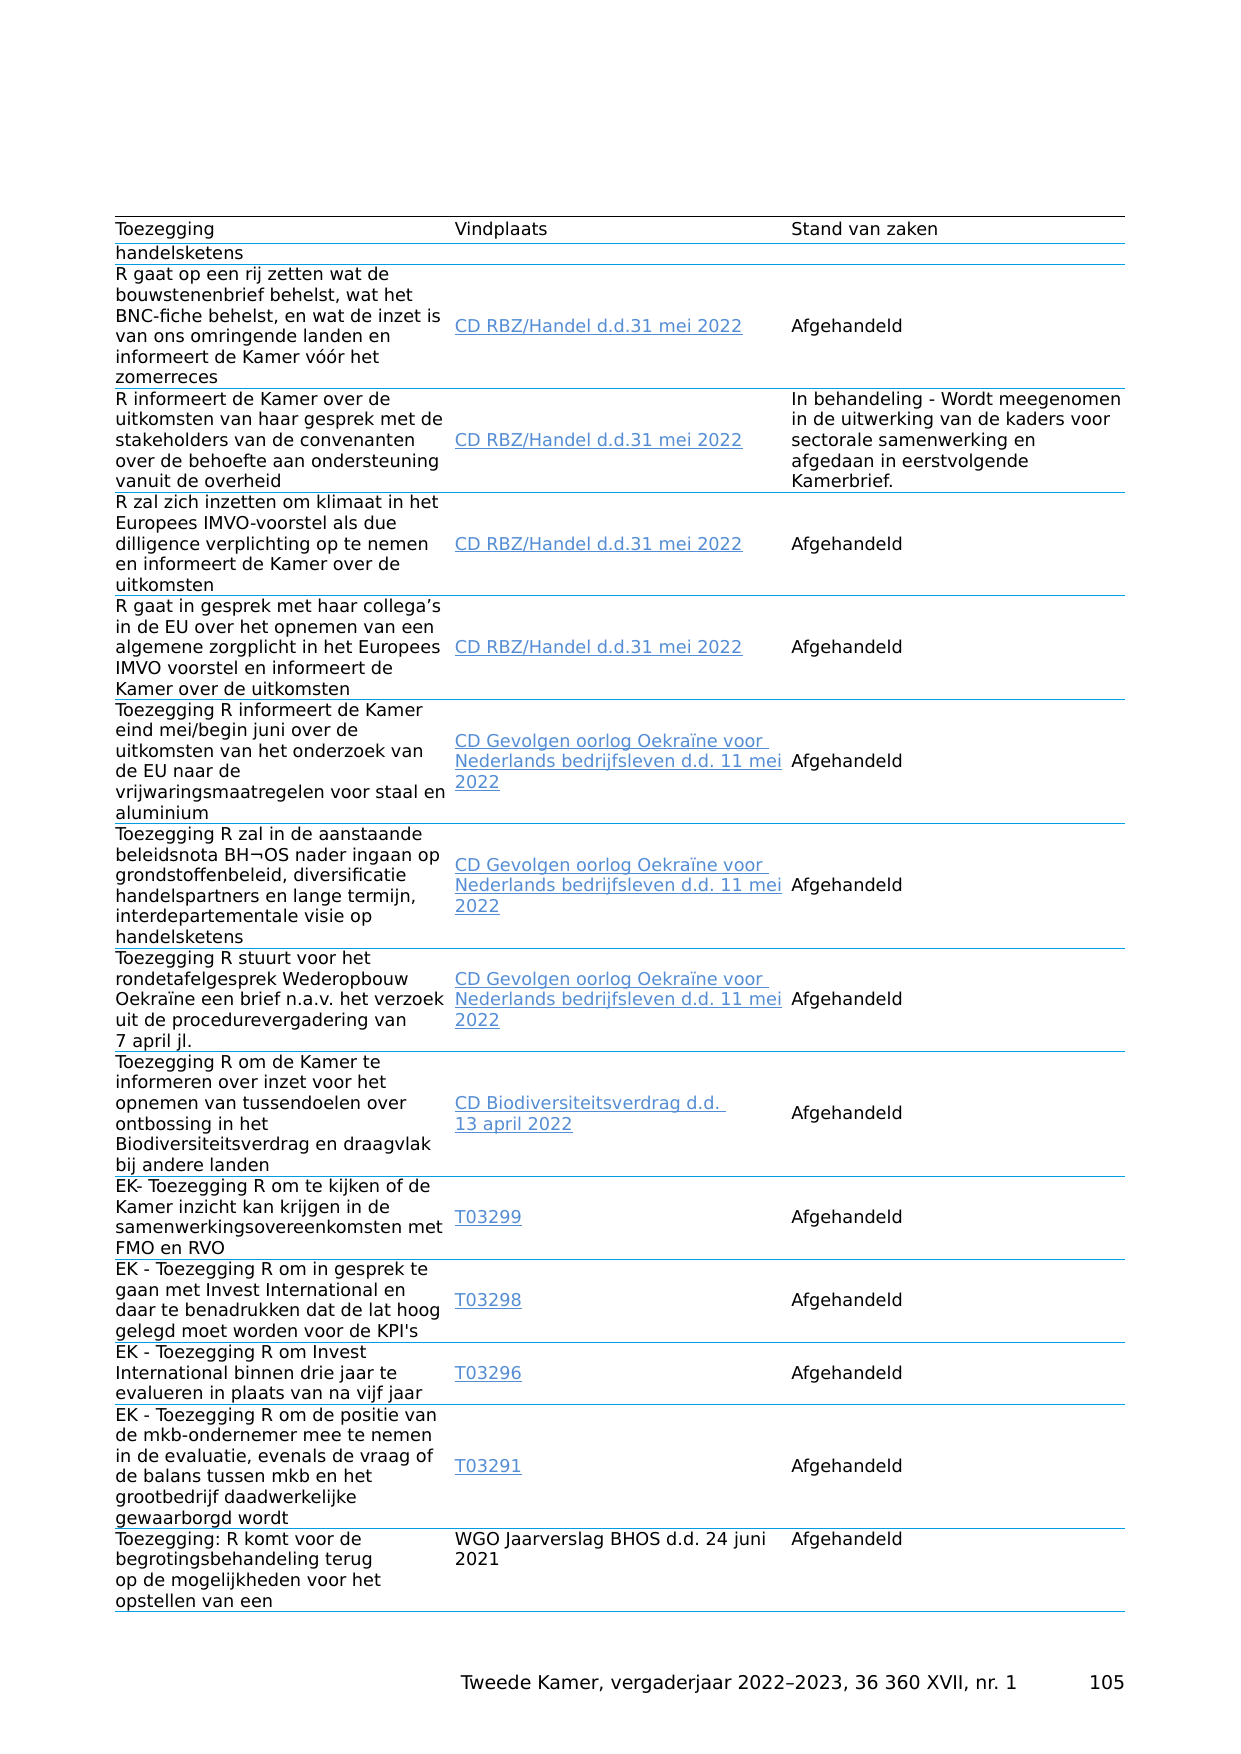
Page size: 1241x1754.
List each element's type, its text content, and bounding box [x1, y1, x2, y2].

table_cell Afgehandeld [788, 596, 1125, 699]
table_cell Afgehandeld [788, 1260, 1125, 1342]
table_cell Afgehandeld [788, 1177, 1125, 1258]
table_cell CD Gevolgen oorlog Oekraïne voor Nederlands bedrijfsleven d.d. 11 mei 2022 [452, 700, 788, 823]
table_cell Afgehandeld [788, 1529, 1125, 1611]
table_cell Stand van zaken [788, 217, 1125, 243]
table_cell Toezegging R stuurt voor het rondetafelgesprek Wederopbouw Oekraïne een brief n.a.v. het verzoek uit de procedurevergadering van 7 april jl. [115, 949, 452, 1051]
table_header Tabel 33 Door bewindslieden gedane toezeggingen [115, 191, 1125, 216]
table_cell WGO Jaarverslag BHOS d.d. 24 juni 2021 [452, 1529, 788, 1611]
table_cell R informeert de Kamer over de uitkomsten van haar gesprek met de stakeholders van de convenanten over de behoefte aan ondersteuning vanuit de overheid [115, 389, 452, 492]
table_cell Toezegging: R komt voor de begrotingsbehandeling terug op de mogelijkheden voor het opstellen van een [115, 1529, 452, 1611]
table_cell CD Gevolgen oorlog Oekraïne voor Nederlands bedrijfsleven d.d. 11 mei 2022 [452, 949, 788, 1051]
table_cell Afgehandeld [788, 1052, 1125, 1176]
table_cell Toezegging R zal in de aanstaande beleidsnota BH¬OS nader ingaan op grondstoffenbeleid, diversificatie handelspartners en lange termijn, interdepartementale visie op handelsketens [115, 824, 452, 948]
table_cell CD RBZ/Handel d.d.31 mei 2022 [452, 493, 788, 595]
table_cell T03299 [452, 1177, 788, 1258]
table_cell Vindplaats [452, 217, 788, 243]
table_cell Afgehandeld [788, 265, 1125, 388]
table_cell In behandeling - Wordt meegenomen in de uitwerking van de kaders voor sectorale samenwerking en afgedaan in eerstvolgende Kamerbrief. [788, 389, 1125, 492]
table_cell CD RBZ/Handel d.d.31 mei 2022 [452, 265, 788, 388]
table_cell Afgehandeld [788, 949, 1125, 1051]
table_cell CD RBZ/Handel d.d.31 mei 2022 [452, 596, 788, 699]
table_cell Afgehandeld [788, 824, 1125, 948]
table_cell EK - Toezegging R om Invest International binnen drie jaar te evalueren in plaats van na vijf jaar [115, 1343, 452, 1404]
table_cell [788, 244, 1125, 264]
table_cell Afgehandeld [788, 700, 1125, 823]
table_cell CD RBZ/Handel d.d.31 mei 2022 [452, 389, 788, 492]
table_cell Toezegging [115, 217, 452, 243]
table_cell Afgehandeld [788, 493, 1125, 595]
table_cell R zal zich inzetten om klimaat in het Europees IMVO-voorstel als due dilligence verplichting op te nemen en informeert de Kamer over de uitkomsten [115, 493, 452, 595]
table_cell CD Gevolgen oorlog Oekraïne voor Nederlands bedrijfsleven d.d. 11 mei 2022 [452, 824, 788, 948]
table_cell EK- Toezegging R om te kijken of de Kamer inzicht kan krijgen in de samenwerkingsovereenkomsten met FMO en RVO [115, 1177, 452, 1258]
table_cell T03296 [452, 1343, 788, 1404]
table_cell [452, 244, 788, 264]
table_cell Toezegging R informeert de Kamer eind mei/begin juni over de uitkomsten van het onderzoek van de EU naar de vrijwaringsmaatregelen voor staal en aluminium [115, 700, 452, 823]
table_cell CD Biodiversiteitsverdrag d.d. 13 april 2022 [452, 1052, 788, 1176]
table_cell T03291 [452, 1405, 788, 1528]
table_cell Afgehandeld [788, 1343, 1125, 1404]
table_cell EK - Toezegging R om in gesprek te gaan met Invest International en daar te benadrukken dat de lat hoog gelegd moet worden voor de KPI's [115, 1260, 452, 1342]
table_cell R gaat op een rij zetten wat de bouwstenenbrief behelst, wat het BNC-fiche behelst, en wat de inzet is van ons omringende landen en informeert de Kamer vóór het zomerreces [115, 265, 452, 388]
table_cell EK - Toezegging R om de positie van de mkb-ondernemer mee te nemen in de evaluatie, evenals de vraag of de balans tussen mkb en het grootbedrijf daadwerkelijke gewaarborgd wordt [115, 1405, 452, 1528]
table_cell R gaat in gesprek met haar collega’s in de EU over het opnemen van een algemene zorgplicht in het Europees IMVO voorstel en informeert de Kamer over de uitkomsten [115, 596, 452, 699]
table_cell Afgehandeld [788, 1405, 1125, 1528]
table_cell Toezegging R om de Kamer te informeren over inzet voor het opnemen van tussendoelen over ontbossing in het Biodiversiteitsverdrag en draagvlak bij andere landen [115, 1052, 452, 1176]
table_cell handelsketens [115, 244, 452, 264]
table_cell T03298 [452, 1260, 788, 1342]
